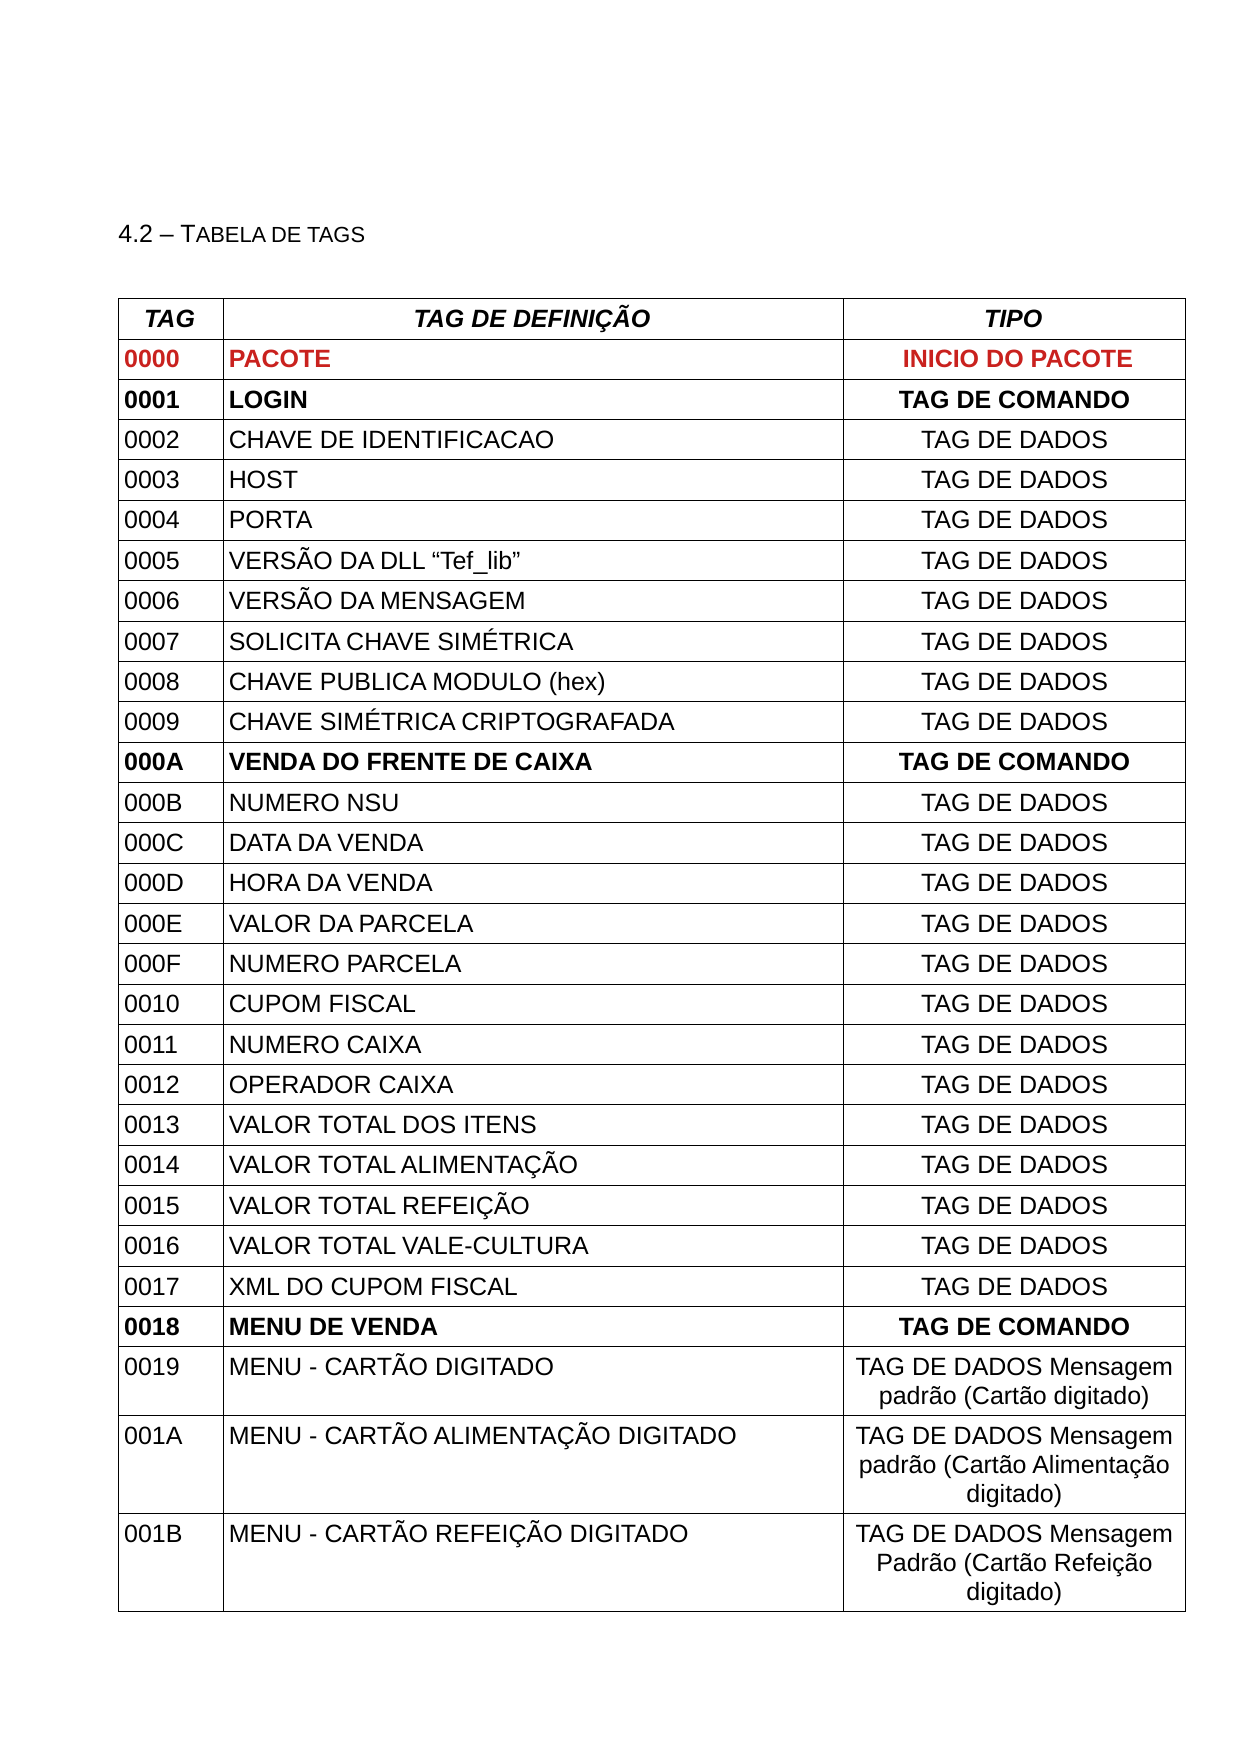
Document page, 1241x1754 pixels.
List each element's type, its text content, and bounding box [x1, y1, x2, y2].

table_cell VALOR TOTAL ALIMENTAÇÃO [224, 1146, 843, 1185]
table_cell VALOR TOTAL DOS ITENS [224, 1105, 843, 1145]
table_cell 000B [119, 783, 223, 822]
table_cell VENDA DO FRENTE DE CAIXA [224, 743, 843, 782]
table_cell CHAVE DE IDENTIFICACAO [224, 420, 843, 459]
table_cell 0004 [119, 501, 223, 540]
table_cell TAG DE DADOS [844, 823, 1185, 862]
table_cell NUMERO CAIXA [224, 1025, 843, 1064]
table_header TAG [119, 299, 223, 338]
table_cell 0013 [119, 1105, 223, 1145]
table_cell PACOTE [224, 340, 843, 379]
table_cell MENU - CARTÃO ALIMENTAÇÃO DIGITADO [224, 1416, 843, 1513]
table_cell CUPOM FISCAL [224, 985, 843, 1024]
table_cell MENU - CARTÃO DIGITADO [224, 1347, 843, 1415]
table_cell SOLICITA CHAVE SIMÉTRICA [224, 622, 843, 661]
table_cell INICIO DO PACOTE [844, 340, 1185, 379]
table_cell VALOR TOTAL REFEIÇÃO [224, 1186, 843, 1225]
table_cell TAG DE DADOS [844, 501, 1185, 540]
table_cell HORA DA VENDA [224, 864, 843, 903]
table_cell MENU - CARTÃO REFEIÇÃO DIGITADO [224, 1514, 843, 1611]
table_cell TAG DE DADOS [844, 783, 1185, 822]
table_cell OPERADOR CAIXA [224, 1065, 843, 1104]
table_cell VALOR DA PARCELA [224, 904, 843, 943]
table_cell PORTA [224, 501, 843, 540]
table_cell VERSÃO DA DLL “Tef_lib” [224, 541, 843, 580]
table_cell HOST [224, 460, 843, 500]
table_cell 000A [119, 743, 223, 782]
table_cell CHAVE PUBLICA MODULO (hex) [224, 662, 843, 701]
table_cell 0014 [119, 1146, 223, 1185]
table_cell NUMERO PARCELA [224, 944, 843, 983]
table_cell 0010 [119, 985, 223, 1024]
table_cell 000E [119, 904, 223, 943]
table_cell LOGIN [224, 380, 843, 419]
table_cell XML DO CUPOM FISCAL [224, 1267, 843, 1306]
table_cell TAG DE DADOS [844, 904, 1185, 943]
table_cell 0009 [119, 702, 223, 742]
table_cell CHAVE SIMÉTRICA CRIPTOGRAFADA [224, 702, 843, 742]
table_cell 0000 [119, 340, 223, 379]
table_cell VALOR TOTAL VALE-CULTURA [224, 1226, 843, 1266]
table_cell TAG DE DADOS [844, 1267, 1185, 1306]
table_cell TAG DE DADOS Mensagem Padrão (Cartão Refeição digitado) [844, 1514, 1185, 1611]
table_cell 001A [119, 1416, 223, 1513]
table_cell TAG DE DADOS [844, 1226, 1185, 1266]
table_cell TAG DE COMANDO [844, 1307, 1185, 1346]
table_cell 0003 [119, 460, 223, 500]
table_cell TAG DE DADOS [844, 420, 1185, 459]
table_cell 0001 [119, 380, 223, 419]
table_cell TAG DE DADOS Mensagem padrão (Cartão Alimentação digitado) [844, 1416, 1185, 1513]
table_cell TAG DE DADOS [844, 944, 1185, 983]
table_cell 0007 [119, 622, 223, 661]
table_cell 000C [119, 823, 223, 862]
table_cell TAG DE DADOS [844, 985, 1185, 1024]
table_cell 0018 [119, 1307, 223, 1346]
table_header TAG DE DEFINIÇÃO [224, 299, 843, 338]
table_cell 0019 [119, 1347, 223, 1415]
table_cell MENU DE VENDA [224, 1307, 843, 1346]
table_cell TAG DE DADOS [844, 460, 1185, 500]
table_cell 0017 [119, 1267, 223, 1306]
table_cell TAG DE DADOS [844, 1065, 1185, 1104]
table_cell TAG DE DADOS Mensagem padrão (Cartão digitado) [844, 1347, 1185, 1415]
table_cell NUMERO NSU [224, 783, 843, 822]
table_cell TAG DE DADOS [844, 622, 1185, 661]
table_cell TAG DE DADOS [844, 1146, 1185, 1185]
table_cell 0011 [119, 1025, 223, 1064]
table_cell DATA DA VENDA [224, 823, 843, 862]
table_cell 0006 [119, 581, 223, 621]
table_cell TAG DE DADOS [844, 864, 1185, 903]
table_cell TAG DE DADOS [844, 541, 1185, 580]
table_cell 000D [119, 864, 223, 903]
table_cell TAG DE DADOS [844, 1186, 1185, 1225]
table_cell 0015 [119, 1186, 223, 1225]
text 4.2 – TABELA DE TAGS [118, 219, 1122, 248]
table_cell TAG DE DADOS [844, 1025, 1185, 1064]
table_cell TAG DE COMANDO [844, 380, 1185, 419]
table_cell 0002 [119, 420, 223, 459]
table_header TIPO [844, 299, 1185, 338]
table_cell TAG DE COMANDO [844, 743, 1185, 782]
table_cell 0012 [119, 1065, 223, 1104]
table_cell 001B [119, 1514, 223, 1611]
table_cell VERSÃO DA MENSAGEM [224, 581, 843, 621]
table_cell TAG DE DADOS [844, 581, 1185, 621]
table_cell 0016 [119, 1226, 223, 1266]
table_cell 0005 [119, 541, 223, 580]
table_cell TAG DE DADOS [844, 1105, 1185, 1145]
table_cell TAG DE DADOS [844, 702, 1185, 742]
table_cell TAG DE DADOS [844, 662, 1185, 701]
table_cell 000F [119, 944, 223, 983]
table_cell 0008 [119, 662, 223, 701]
